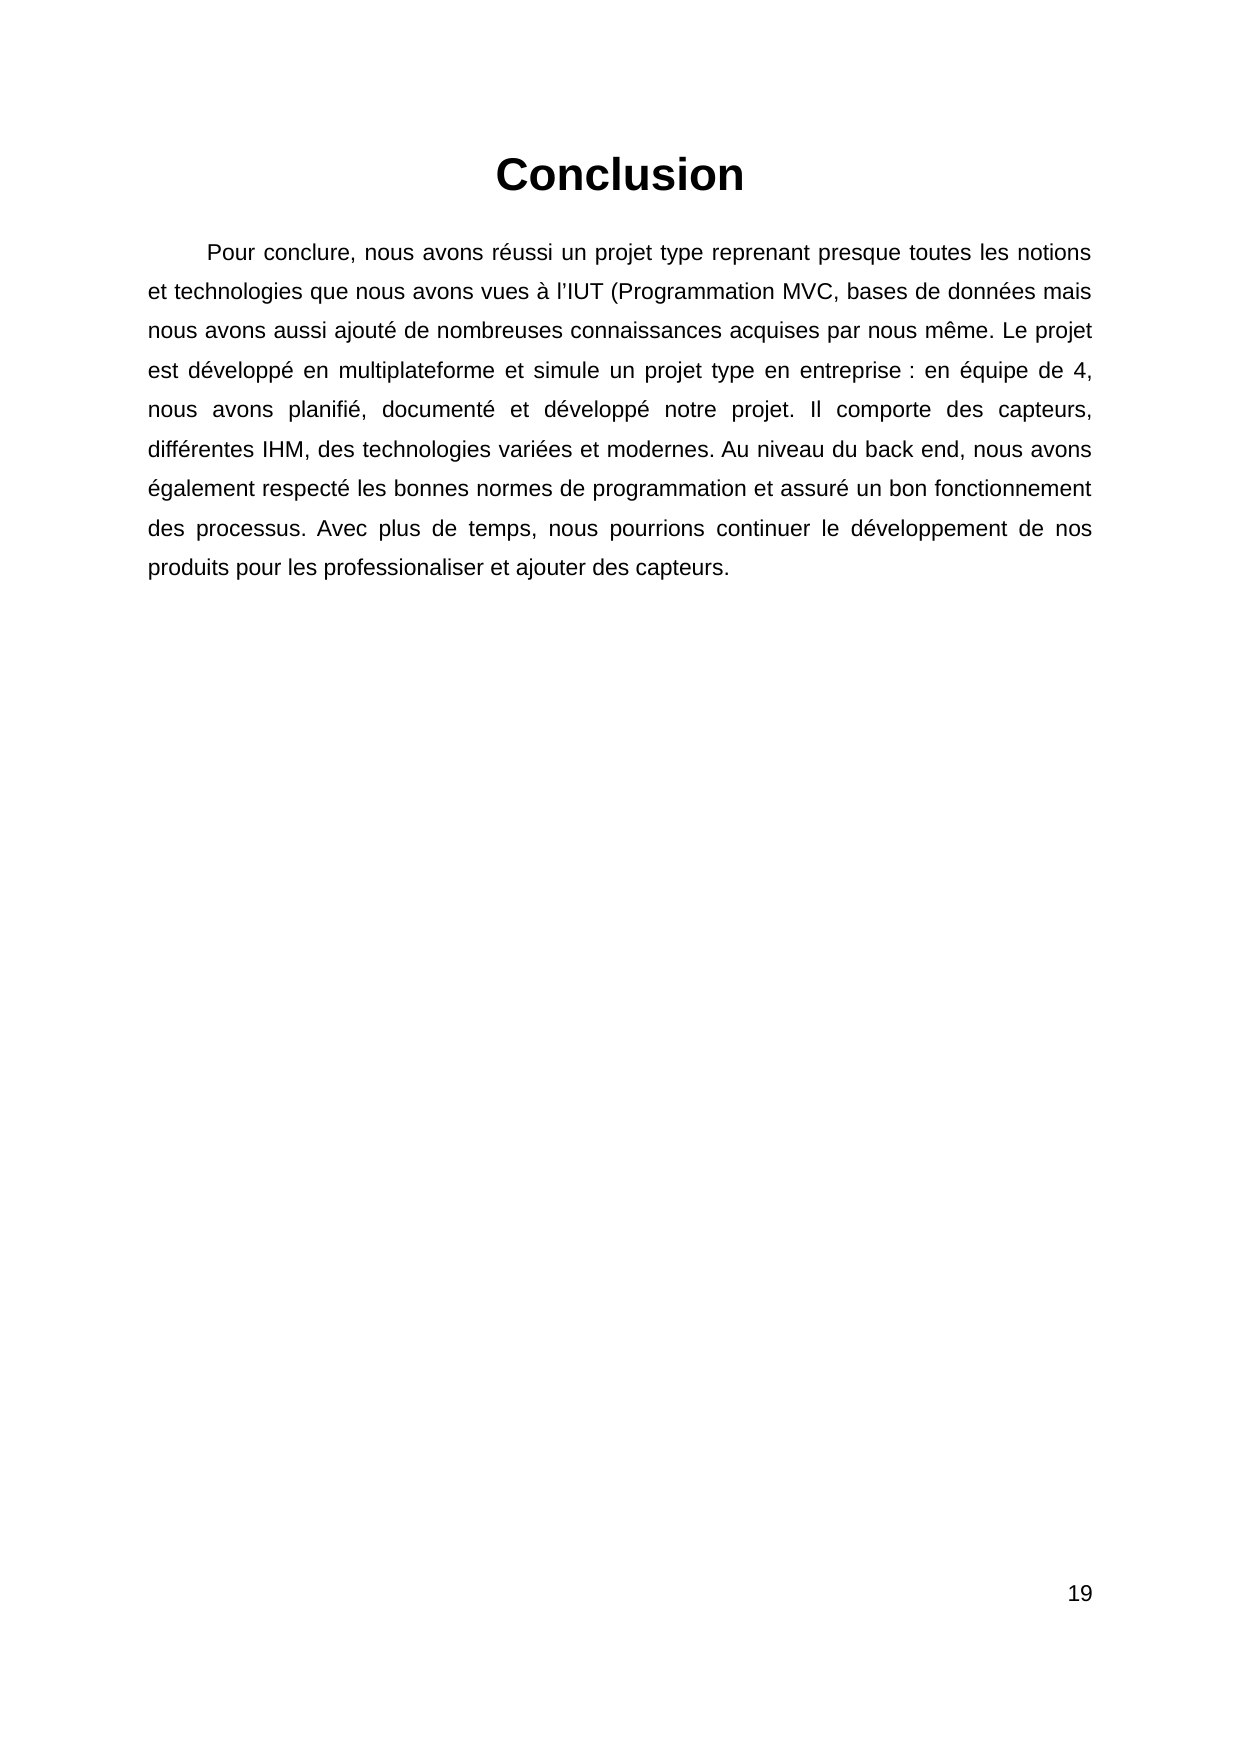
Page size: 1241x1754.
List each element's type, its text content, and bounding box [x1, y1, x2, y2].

subtitle Conclusion [148, 148, 1093, 200]
text Pour conclure, nous avons réussi un projet type reprenant presque toutes les notions et technologies que nous avons vues à l’IUT (Programmation MVC, bases de données mais nous avons aussi ajouté de nombreuses connaissances acquises par nous même. Le projet est développé en multiplateforme et simule un projet type en entreprise : en équipe de 4, nous avons planifié, documenté et développé notre projet. Il comporte des capteurs, différentes IHM, des technologies variées et modernes. Au niveau du back end, nous avons également respecté les bonnes normes de programmation et assuré un bon fonctionnement des processus. Avec plus de temps, nous pourrions continuer le développement de nos produits pour les professionaliser et ajouter des capteurs. [148, 238, 1093, 581]
